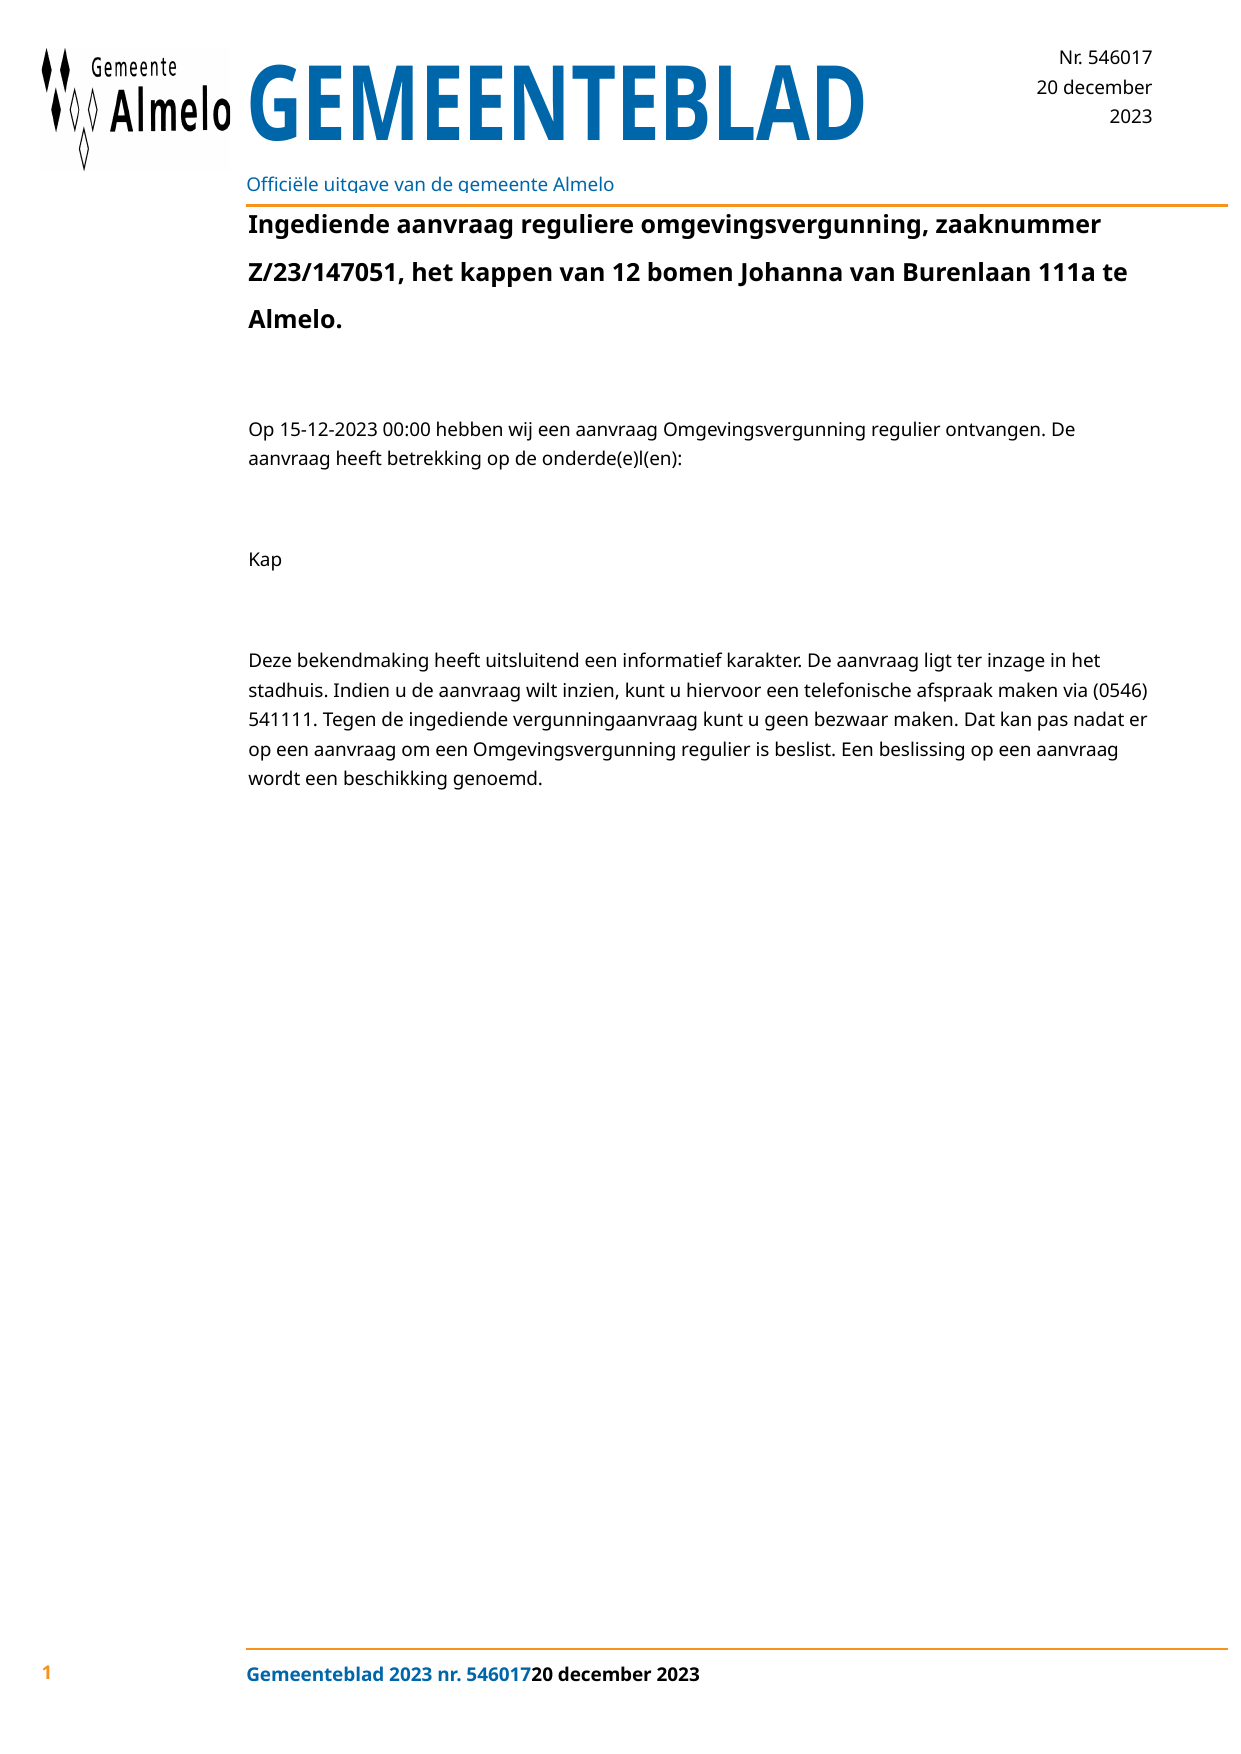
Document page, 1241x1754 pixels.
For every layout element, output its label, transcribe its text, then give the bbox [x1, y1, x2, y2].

text Deze bekendmaking heeft uitsluitend een informatief karakter. De aanvraag ligt ter inzage in het stadhuis. Indien u de aanvraag wilt inzien, kunt u hiervoor een telefonische afspraak maken via (0546) 541111. Tegen de ingediende vergunningaanvraag kunt u geen bezwaar maken. Dat kan pas nadat er op een aanvraag om een Omgevingsvergunning regulier is beslist. Een beslissing op een aanvraag wordt een beschikking genoemd. [248, 647, 1152, 791]
picture [41, 47, 231, 172]
text Op 15-12-2023 00:00 hebben wij een aanvraag Omgevingsvergunning regulier ontvangen. De aanvraag heeft betrekking op de onderde(e)l(en): [248, 416, 1152, 471]
text Ingediende aanvraag reguliere omgevingsvergunning, zaaknummer Z/23/147051, het kappen van 12 bomen Johanna van Burenlaan 111a te Almelo. [248, 207, 1152, 336]
text Kap [248, 546, 1152, 572]
